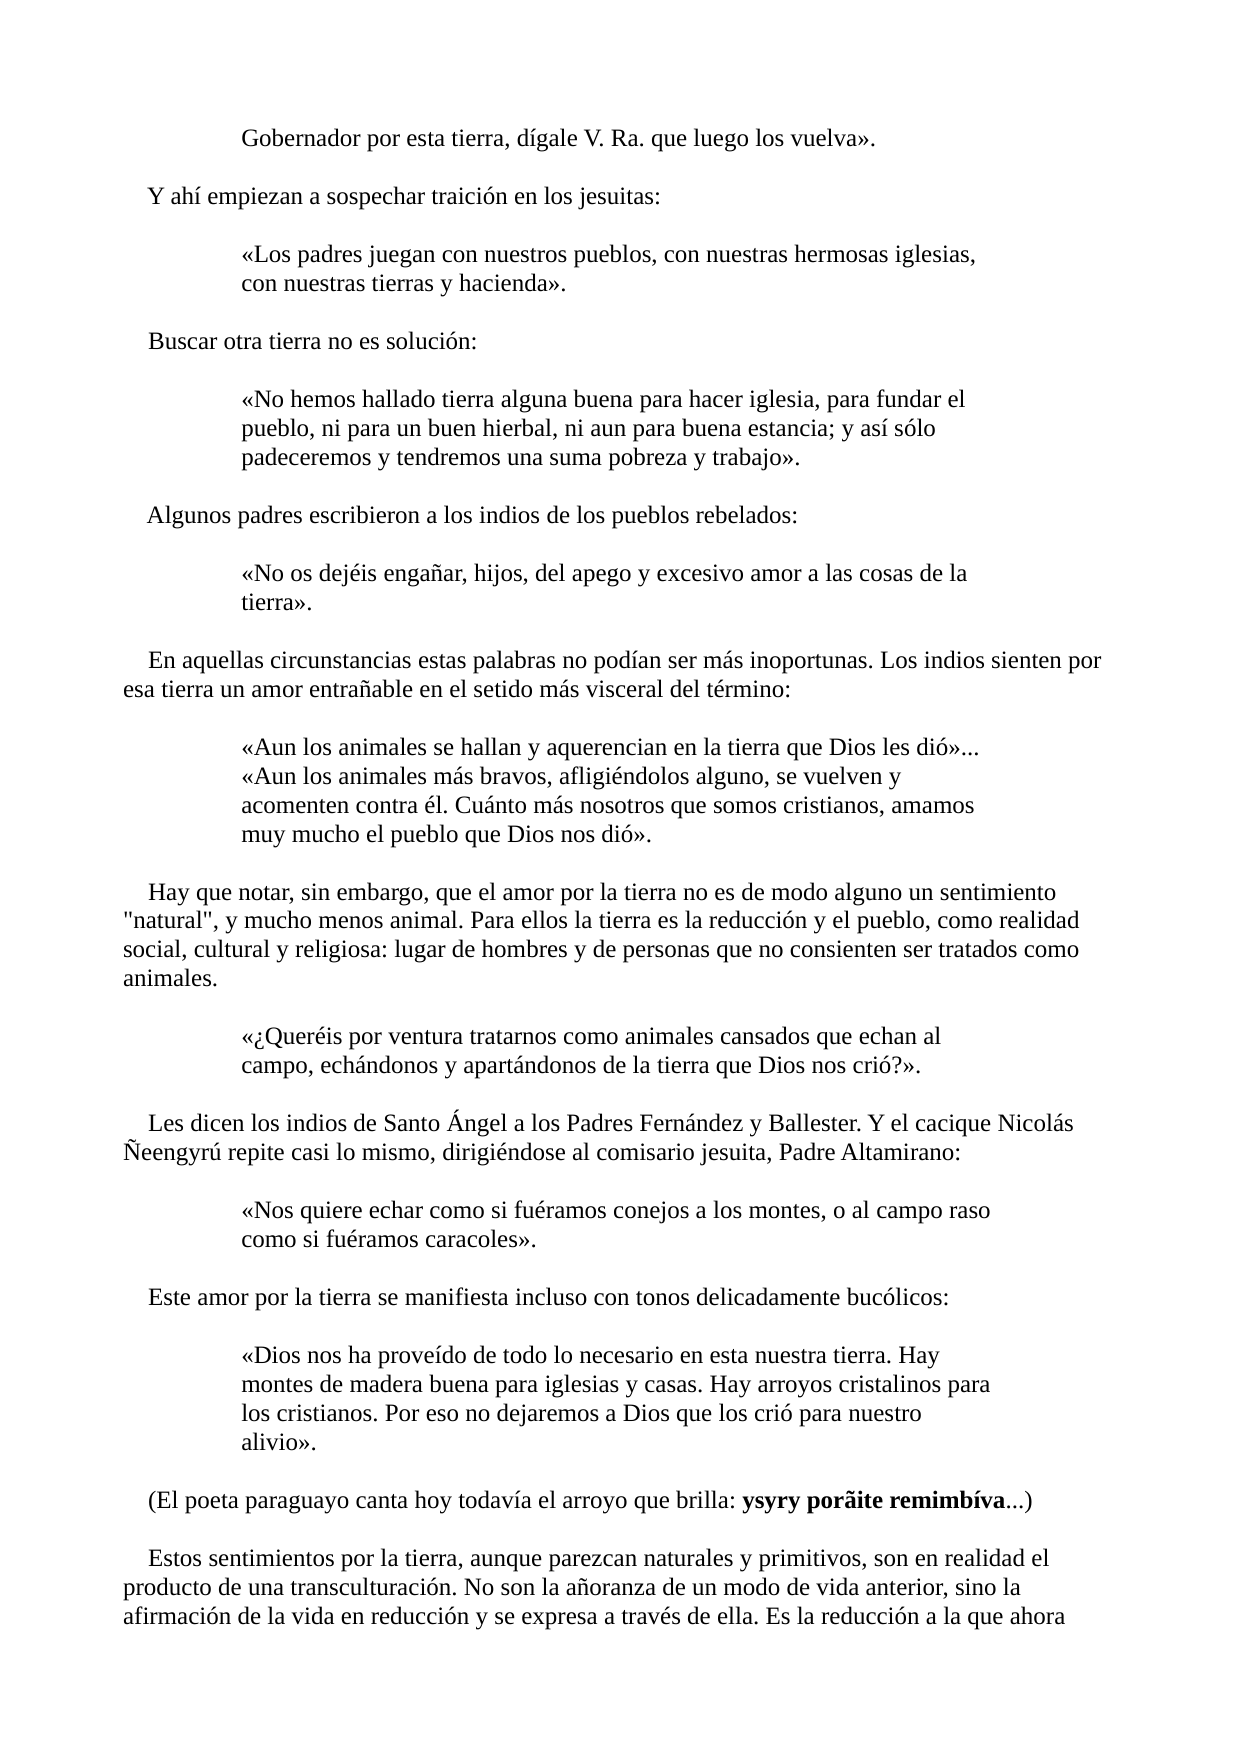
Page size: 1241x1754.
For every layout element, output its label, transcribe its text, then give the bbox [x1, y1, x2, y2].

table_header Gobernador por esta tierra, dígale V. Ra. que luego los vuelva». Y ahí empiezan a sospechar traición en los jesuitas: «Los padres juegan con nuestros pueblos, con nuestras hermosas iglesias, con nuestras tierras y hacienda». Buscar otra tierra no es solución: «No hemos hallado tierra alguna buena para hacer iglesia, para fundar el pueblo, ni para un buen hierbal, ni aun para buena estancia; y así sólo padeceremos y tendremos una suma pobreza y trabajo». Algunos padres escribieron a los indios de los pueblos rebelados: «No os dejéis engañar, hijos, del apego y excesivo amor a las cosas de la tierra». En aquellas circunstancias estas palabras no podían ser más inoportunas. Los indios sienten por esa tierra un amor entrañable en el setido más visceral del término: «Aun los animales se hallan y aquerencian en la tierra que Dios les dió»... «Aun los animales más bravos, afligiéndolos alguno, se vuelven y acomenten contra él. Cuánto más nosotros que somos cristianos, amamos muy mucho el pueblo que Dios nos dió». Hay que notar, sin embargo, que el amor por la tierra no es de modo alguno un sentimiento "natural", y mucho menos animal. Para ellos la tierra es la reducción y el pueblo, como realidad social, cultural y religiosa: lugar de hombres y de personas que no consienten ser tratados como animales. «¿Queréis por ventura tratarnos como animales cansados que echan al campo, echándonos y apartándonos de la tierra que Dios nos crió?». Les dicen los indios de Santo Ángel a los Padres Fernández y Ballester. Y el cacique Nicolás Ñeengyrú repite casi lo mismo, dirigiéndose al comisario jesuita, Padre Altamirano: «Nos quiere echar como si fuéramos conejos a los montes, o al campo raso como si fuéramos caracoles». Este amor por la tierra se manifiesta incluso con tonos delicadamente bucólicos: «Dios nos ha proveído de todo lo necesario en esta nuestra tierra. Hay montes de madera buena para iglesias y casas. Hay arroyos cristalinos para los cristianos. Por eso no dejaremos a Dios que los crió para nuestro alivio». (El poeta paraguayo canta hoy todavía el arroyo que brilla: ysyry porãite remimbíva...) Estos sentimientos por la tierra, aunque parezcan naturales y primitivos, son en realidad el producto de una transculturación. No son la añoranza de un modo de vida anterior, sino la afirmación de la vida en reducción y se expresa a través de ella. Es la reducción a la que ahora [118, 118, 1122, 1634]
